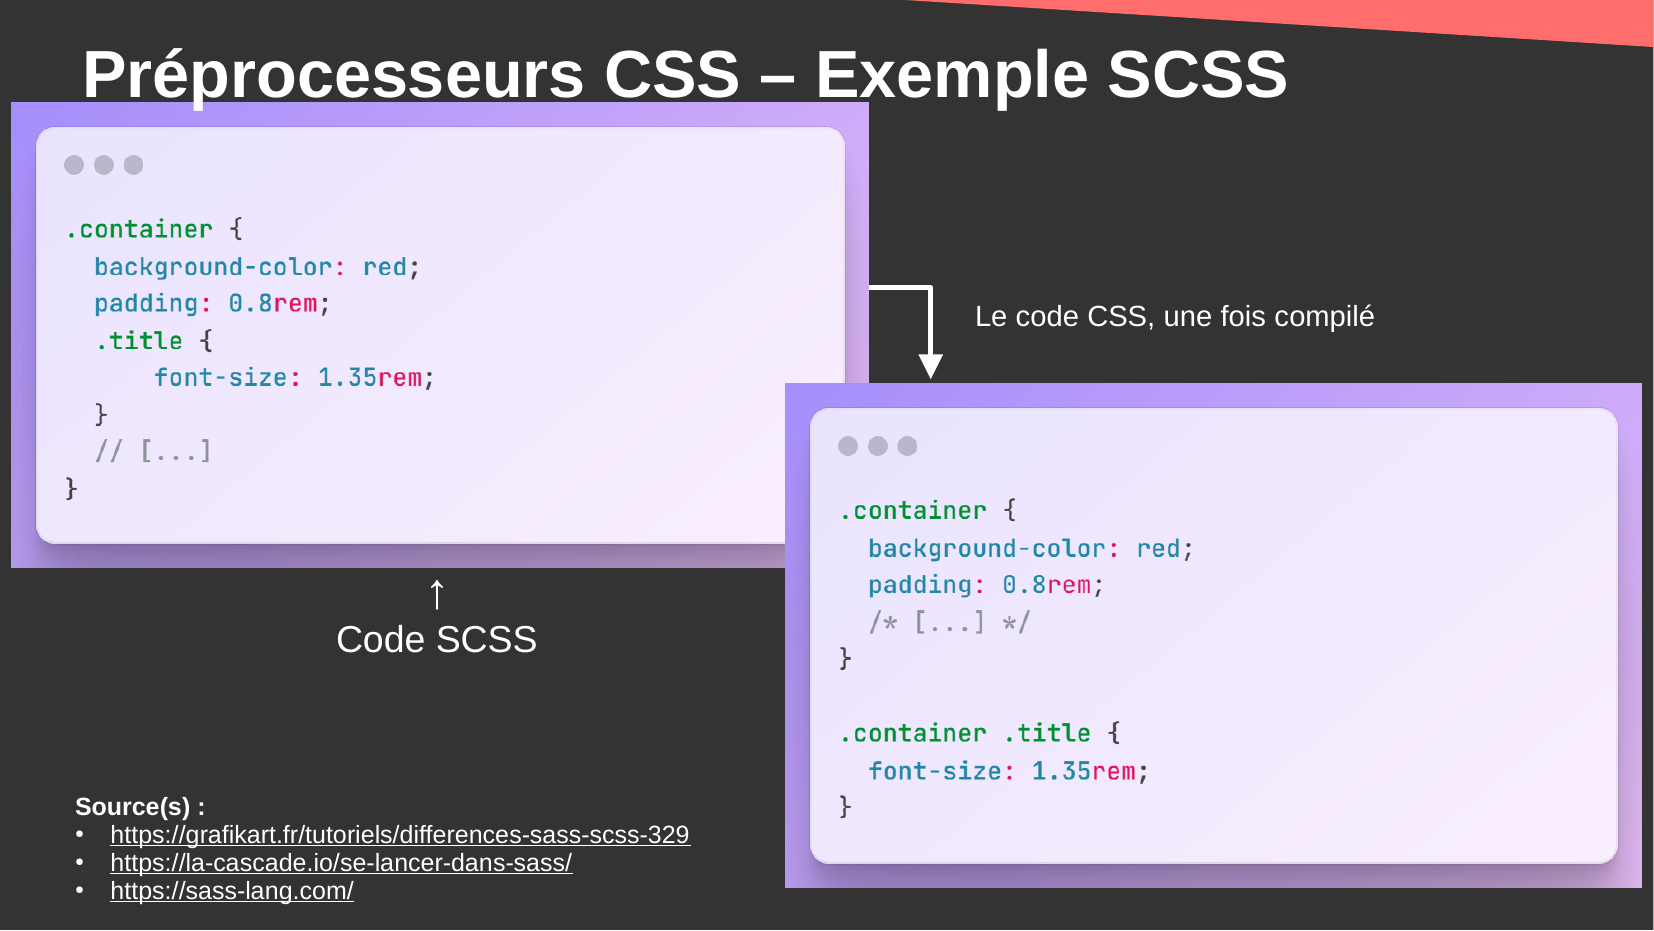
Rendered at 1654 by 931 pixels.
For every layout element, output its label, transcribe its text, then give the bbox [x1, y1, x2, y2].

text_box Le code CSS, une fois compilé [960, 292, 1492, 382]
text_box [905, 0, 1654, 48]
text_box Source(s) : https://grafikart.fr/tutoriels/differences-sass-scss-329 https://la-cascade.io/se-lancer-dans-sass/ https://sass-lang.com/ [60, 785, 1546, 929]
title Préprocesseurs CSS – Exemple SCSS [82, 37, 1571, 114]
text_box ↑ Code SCSS [230, 555, 644, 669]
picture [11, 102, 1642, 888]
